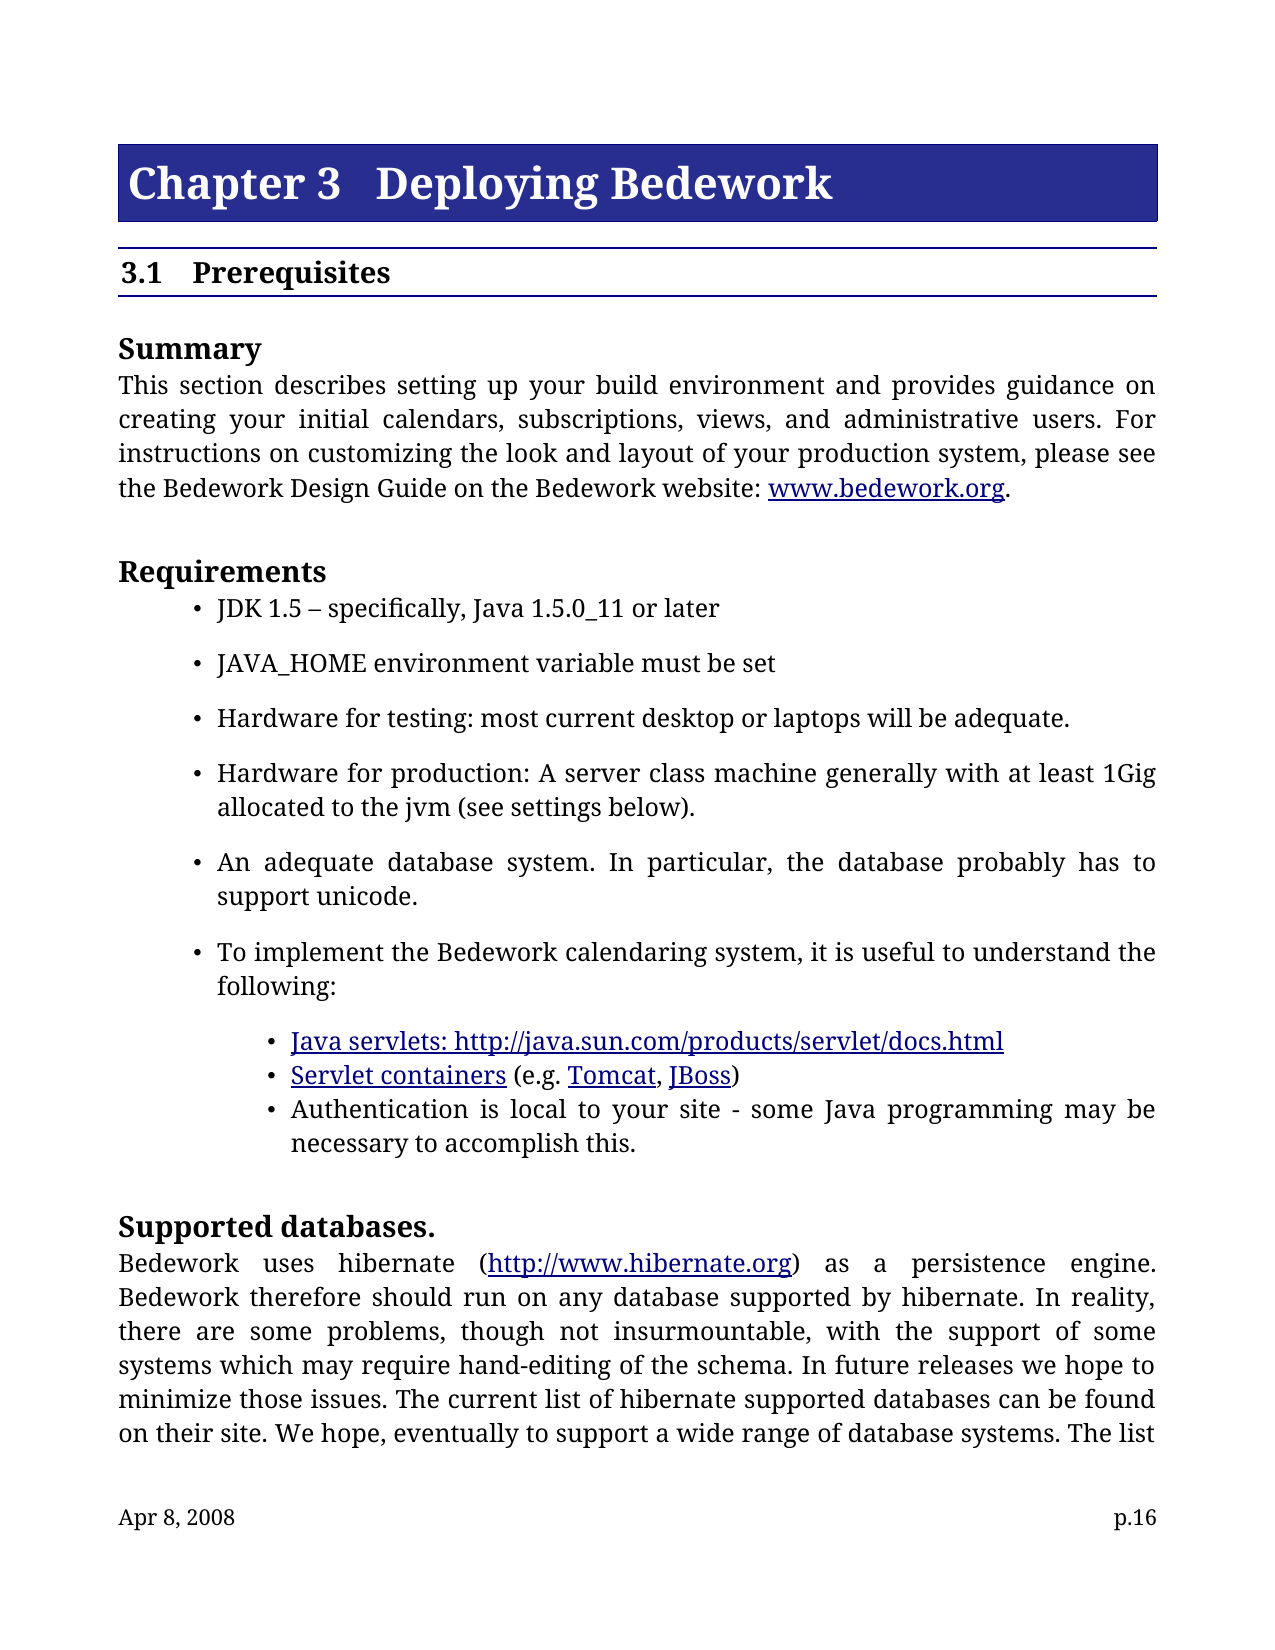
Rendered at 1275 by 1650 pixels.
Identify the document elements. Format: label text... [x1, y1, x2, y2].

list An adequate database system. In particular, the database probably has to support unicode. [193, 845, 1157, 913]
list JDK 1.5 – specifically, Java 1.5.0_11 or later [193, 591, 1157, 624]
list Java servlets: http://java.sun.com/products/servlet/docs.html [267, 1023, 1157, 1057]
list Servlet containers (e.g. Tomcat, JBoss) [267, 1057, 1157, 1091]
list Hardware for testing: most current desktop or laptops will be adequate. [193, 701, 1157, 735]
text Bedework uses hibernate (http://www.hibernate.org) as a persistence engine. Bedework therefore should run on any database supported by hibernate. In reality, there are some problems, though not insurmountable, with the support of some systems which may require hand-editing of the schema. In future releases we hope to minimize those issues. The current list of hibernate supported databases can be found on their site. We hope, eventually to support a wide range of database systems. The list [118, 1246, 1157, 1450]
subtitle Deploying Bedework [119, 145, 1157, 221]
list Hardware for production: A server class machine generally with at least 1Gig allocated to the jvm (see settings below). [193, 756, 1157, 824]
subtitle Summary [118, 328, 1157, 368]
text This section describes setting up your build environment and provides guidance on creating your initial calendars, subscriptions, views, and administrative users. For instructions on customizing the look and layout of your production system, please see the Bedework Design Guide on the Bedework website: www.bedework.org. [118, 368, 1157, 504]
list To implement the Bedework calendaring system, it is useful to understand the following: [193, 934, 1157, 1002]
subtitle Prerequisites [118, 249, 1157, 295]
subtitle Supported databases. [118, 1206, 1157, 1246]
list Authentication is local to your site - some Java programming may be necessary to accomplish this. [267, 1091, 1157, 1159]
list JAVA_HOME environment variable must be set [193, 646, 1157, 680]
subtitle Requirements [118, 551, 1157, 591]
